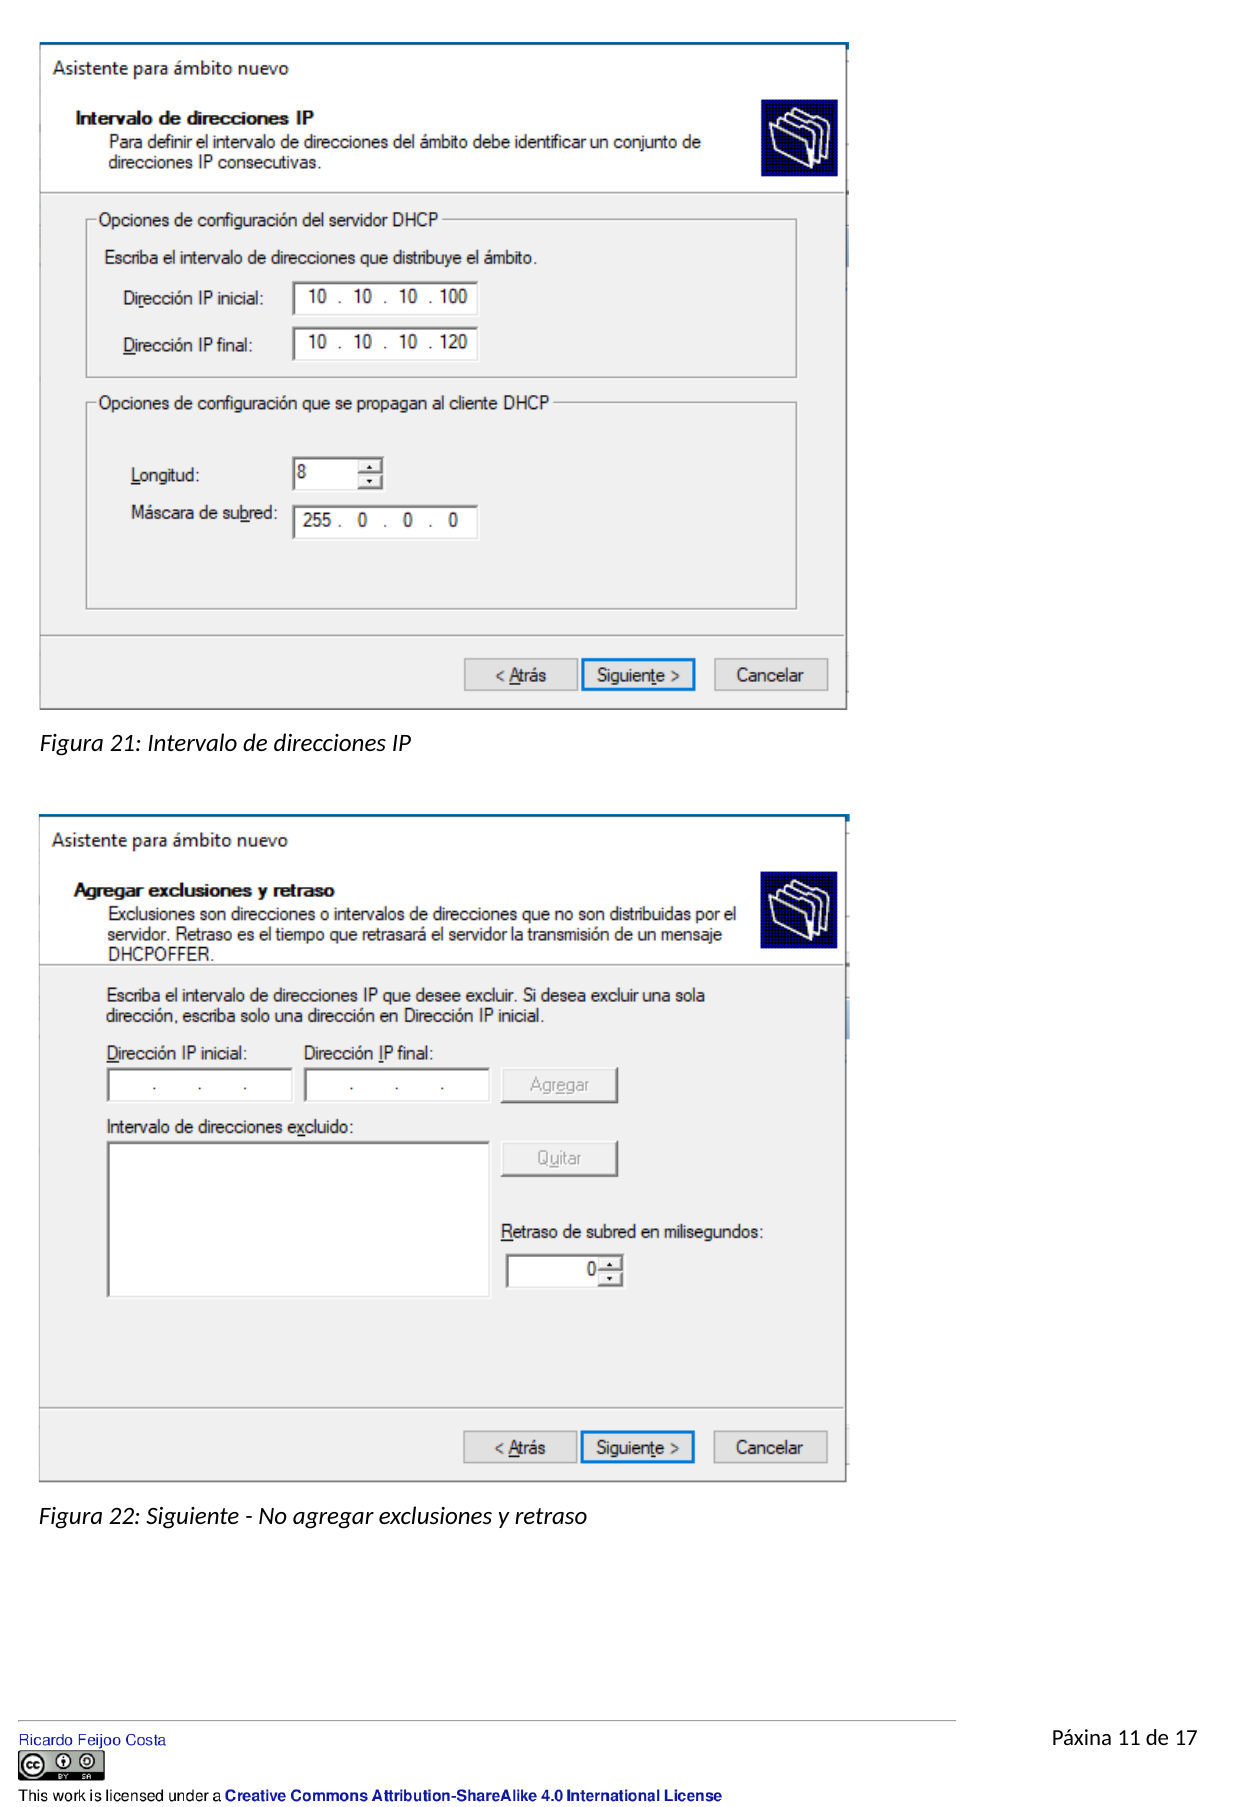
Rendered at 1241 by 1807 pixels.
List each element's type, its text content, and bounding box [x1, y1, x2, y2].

text Figura 21: Intervalo de direcciones IP [39, 710, 849, 757]
picture [39, 42, 849, 710]
text Figura 22: Siguiente - No agregar exclusiones y retraso [39, 1484, 850, 1531]
picture [38, 814, 850, 1484]
picture [8, 1715, 957, 1806]
